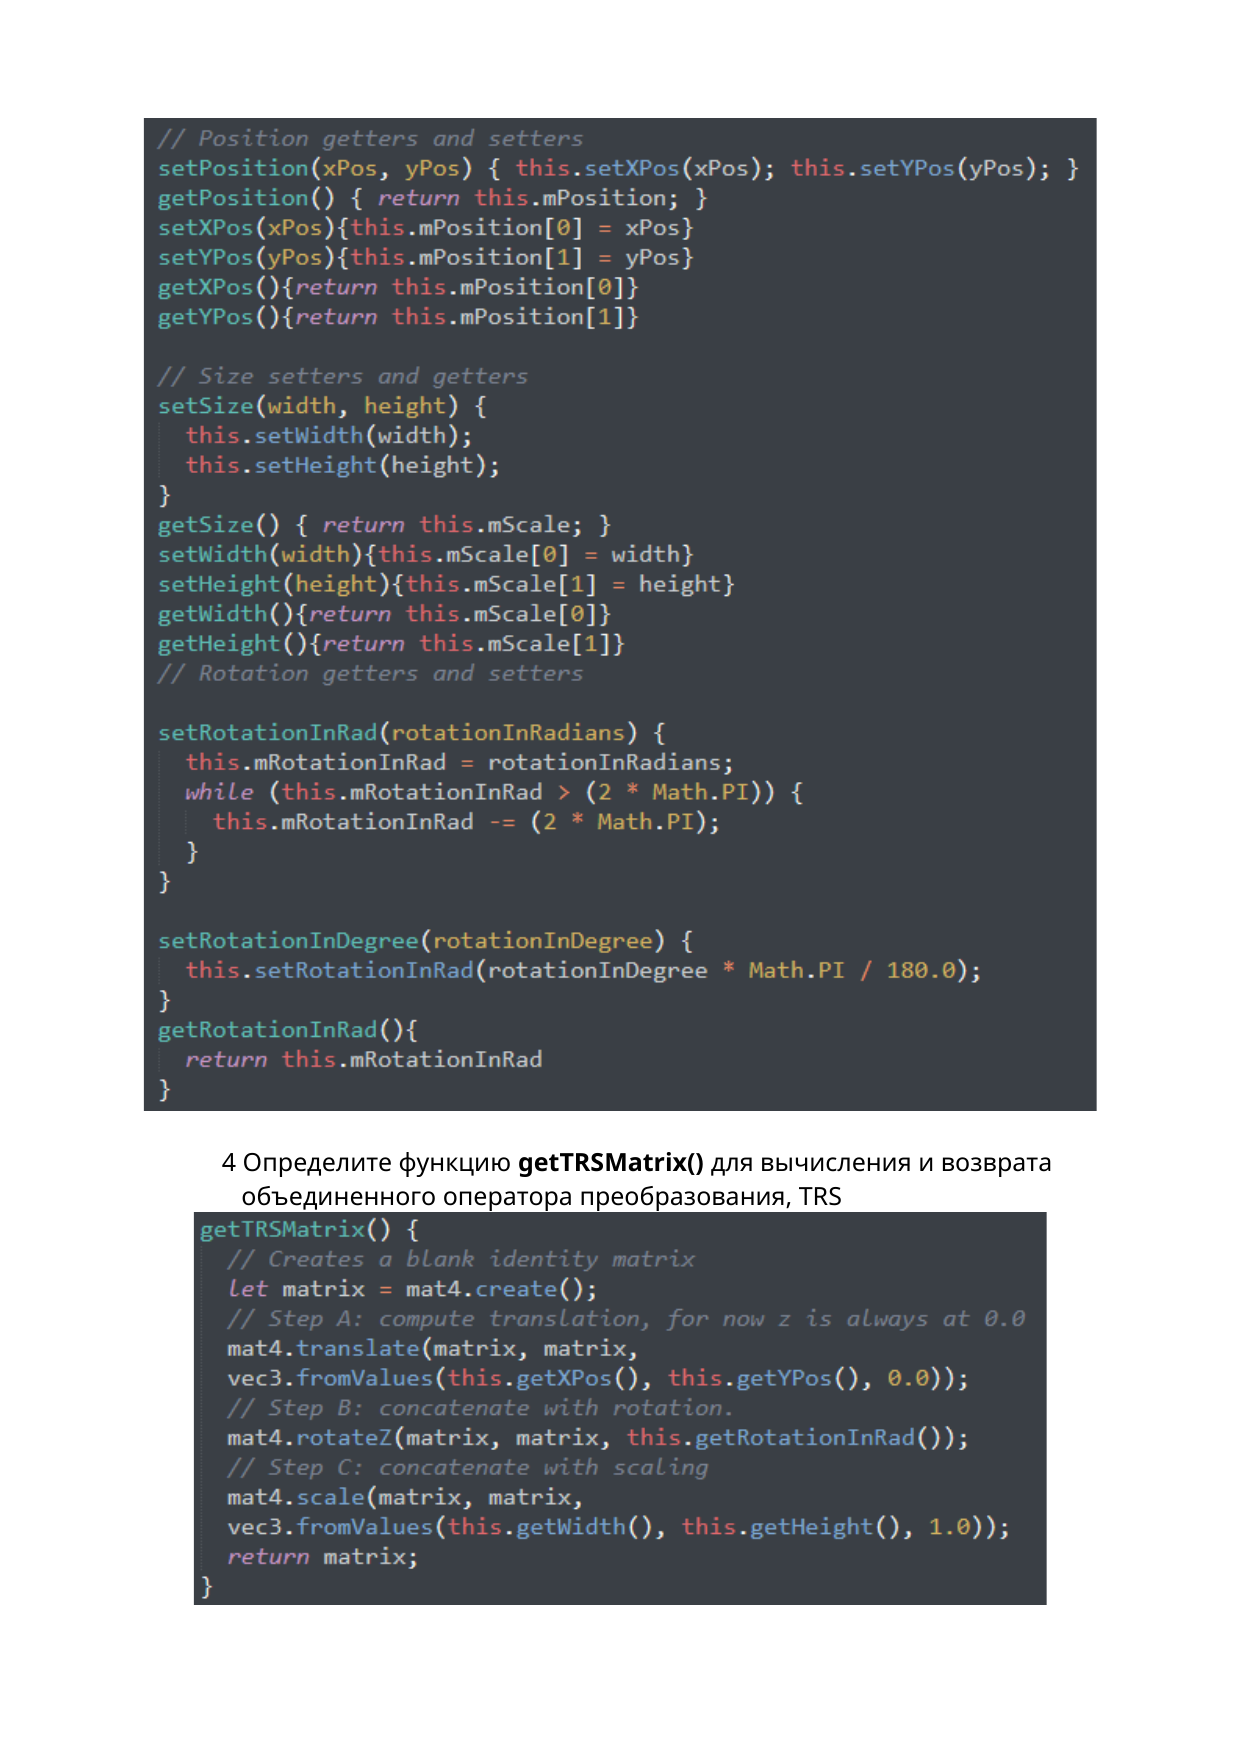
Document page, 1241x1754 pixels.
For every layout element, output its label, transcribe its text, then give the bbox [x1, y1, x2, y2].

picture [143, 118, 1097, 1111]
picture [193, 1212, 1047, 1605]
text объединенного оператора преобразования, TRS [118, 1178, 1122, 1212]
text 4 Определите функцию getTRSMatrix() для вычисления и возврата [118, 1144, 1122, 1178]
